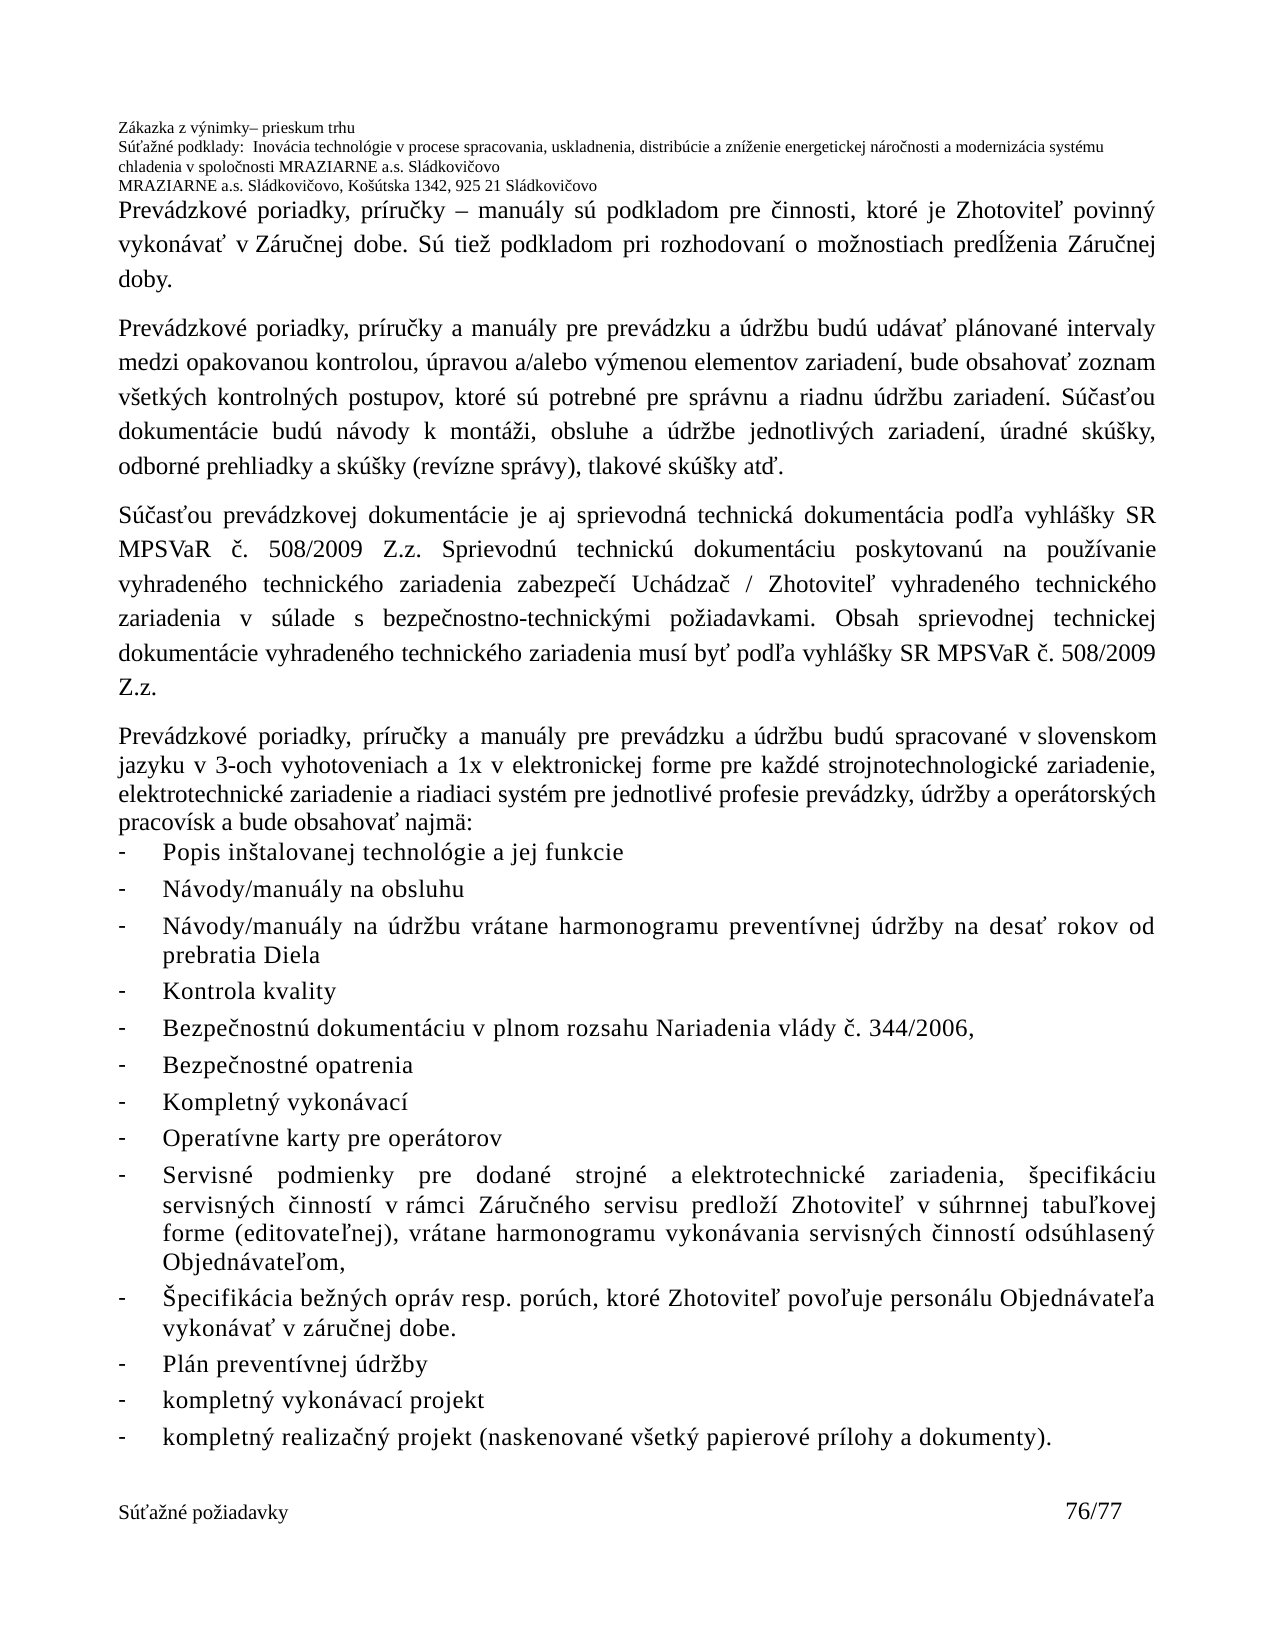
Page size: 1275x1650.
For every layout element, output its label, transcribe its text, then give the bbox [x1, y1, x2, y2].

list Operatívne karty pre operátorov [118, 1122, 1157, 1153]
list Plán preventívnej údržby [118, 1348, 1157, 1378]
list Popis inštalovanej technológie a jej funkcie [118, 836, 1157, 867]
text Súčasťou prevádzkovej dokumentácie je aj sprievodná technická dokumentácia podľa vyhlášky SR MPSVaR č. 508/2009 Z.z. Sprievodnú technickú dokumentáciu poskytovanú na používanie vyhradeného technického zariadenia zabezpečí Uchádzač / Zhotoviteľ vyhradeného technického zariadenia v súlade s bezpečnostno-technickými požiadavkami. Obsah sprievodnej technickej dokumentácie vyhradeného technického zariadenia musí byť podľa vyhlášky SR MPSVaR č. 508/2009 Z.z. [118, 500, 1157, 701]
list Návody/manuály na údržbu vrátane harmonogramu preventívnej údržby na desať rokov od prebratia Diela [118, 910, 1157, 969]
list Bezpečnostné opatrenia [118, 1049, 1157, 1079]
list Návody/manuály na obsluhu [118, 873, 1157, 903]
list Kontrola kvality [118, 975, 1157, 1006]
text Prevádzkové poriadky, príručky – manuály sú podkladom pre činnosti, ktoré je Zhotoviteľ povinný vykonávať v Záručnej dobe. Sú tiež podkladom pri rozhodovaní o možnostiach predĺženia Záručnej doby. [118, 195, 1157, 292]
list Bezpečnostnú dokumentáciu v plnom rozsahu Nariadenia vlády č. 344/2006, [118, 1012, 1157, 1043]
text Prevádzkové poriadky, príručky a manuály pre prevádzku a údržbu budú udávať plánované intervaly medzi opakovanou kontrolou, úpravou a/alebo výmenou elementov zariadení, bude obsahovať zoznam všetkých kontrolných postupov, ktoré sú potrebné pre správnu a riadnu údržbu zariadení. Súčasťou dokumentácie budú návody k montáži, obsluhe a údržbe jednotlivých zariadení, úradné skúšky, odborné prehliadky a skúšky (revízne správy), tlakové skúšky atď. [118, 313, 1157, 479]
list Servisné podmienky pre dodané strojné a elektrotechnické zariadenia, špecifikáciu servisných činností v rámci Záručného servisu predloží Zhotoviteľ v súhrnnej tabuľkovej forme (editovateľnej), vrátane harmonogramu vykonávania servisných činností odsúhlasený Objednávateľom, [118, 1159, 1157, 1276]
list Kompletný vykonávací [118, 1086, 1157, 1116]
list kompletný vykonávací projekt [118, 1384, 1157, 1415]
list Špecifikácia bežných opráv resp. porúch, ktoré Zhotoviteľ povoľuje personálu Objednávateľa vykonávať v záručnej dobe. [118, 1282, 1157, 1341]
list kompletný realizačný projekt (naskenované všetký papierové prílohy a dokumenty). [118, 1421, 1157, 1452]
text Prevádzkové poriadky, príručky a manuály pre prevádzku a údržbu budú spracované v slovenskom jazyku v 3-och vyhotoveniach a 1x v elektronickej forme pre každé strojnotechnologické zariadenie, elektrotechnické zariadenie a riadiaci systém pre jednotlivé profesie prevádzky, údržby a operátorských pracovísk a bude obsahovať najmä: [118, 721, 1157, 836]
